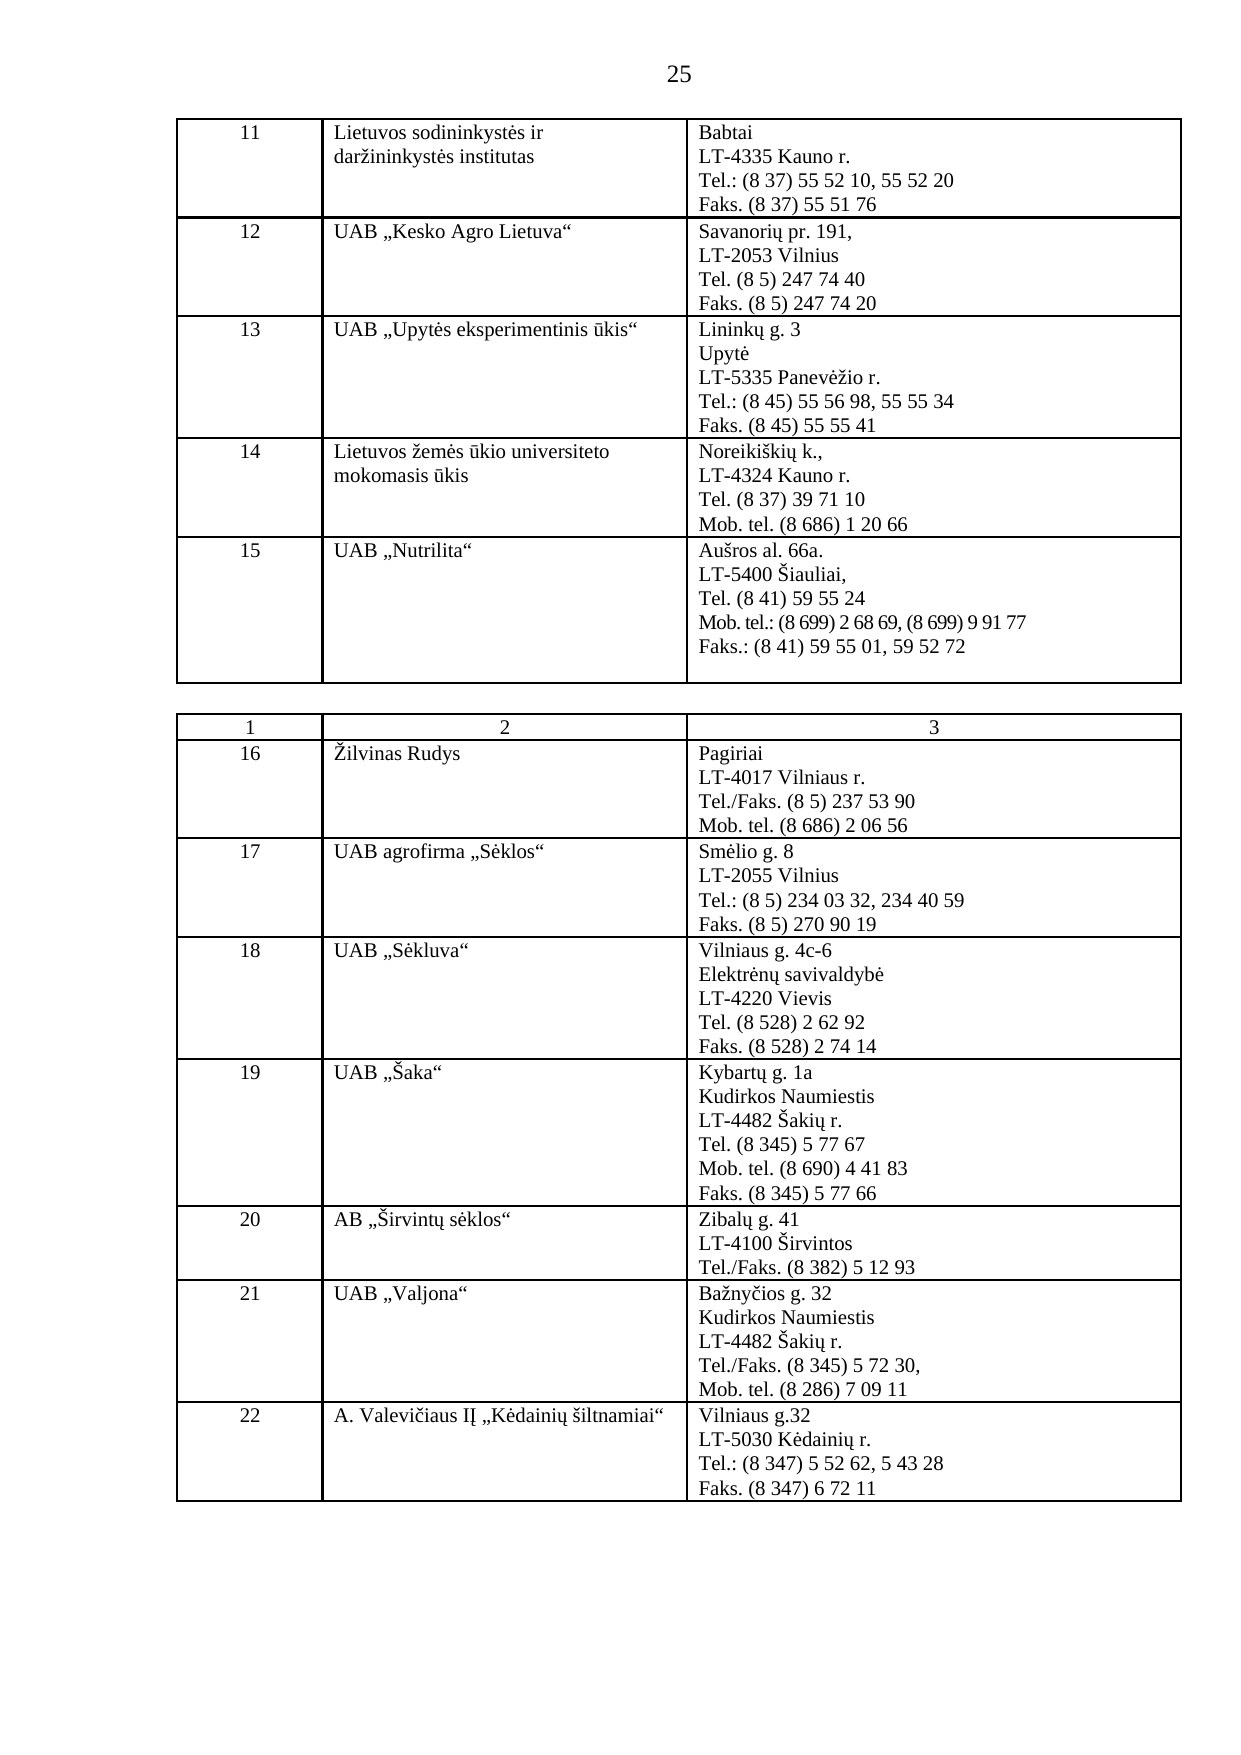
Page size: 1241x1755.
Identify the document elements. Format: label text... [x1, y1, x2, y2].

table_cell Pagiriai LT-4017 Vilniaus r. Tel./Faks. (8 5) 237 53 90 Mob. tel. (8 686) 2 06 56 [688, 741, 1180, 837]
table_header 2 [324, 715, 686, 739]
table_cell 21 [178, 1281, 321, 1401]
table_header 3 [688, 715, 1180, 739]
table_cell Bažnyčios g. 32 Kudirkos Naumiestis LT-4482 Šakių r. Tel./Faks. (8 345) 5 72 30, Mob. tel. (8 286) 7 09 11 [688, 1281, 1180, 1401]
table_cell Babtai LT-4335 Kauno r. Tel.: (8 37) 55 52 10, 55 52 20 Faks. (8 37) 55 51 76 [688, 120, 1180, 216]
table_header 1 [178, 715, 321, 739]
table_cell 16 [178, 741, 321, 837]
table_cell Kybartų g. 1a Kudirkos Naumiestis LT-4482 Šakių r. Tel. (8 345) 5 77 67 Mob. tel. (8 690) 4 41 83 Faks. (8 345) 5 77 66 [688, 1060, 1180, 1204]
table_cell Noreikiškių k., LT-4324 Kauno r. Tel. (8 37) 39 71 10 Mob. tel. (8 686) 1 20 66 [688, 439, 1180, 536]
table_cell 22 [178, 1403, 321, 1499]
table_cell 20 [178, 1207, 321, 1279]
table_cell Lininkų g. 3 Upytė LT-5335 Panevėžio r. Tel.: (8 45) 55 56 98, 55 55 34 Faks. (8 45) 55 55 41 [688, 317, 1180, 437]
table_cell UAB „Nutrilita“ [324, 538, 686, 682]
table_cell Lietuvos žemės ūkio universiteto mokomasis ūkis [324, 439, 686, 536]
table_cell 14 [178, 439, 321, 536]
table_cell 12 [178, 219, 321, 315]
table_cell 17 [178, 839, 321, 936]
table_cell 13 [178, 317, 321, 437]
table_cell UAB „Šaka“ [324, 1060, 686, 1204]
table_cell Vilniaus g.32 LT-5030 Kėdainių r. Tel.: (8 347) 5 52 62, 5 43 28 Faks. (8 347) 6 72 11 [688, 1403, 1180, 1499]
table_cell 19 [178, 1060, 321, 1204]
table_cell 11 [178, 120, 321, 216]
table_cell Zibalų g. 41 LT-4100 Širvintos Tel./Faks. (8 382) 5 12 93 [688, 1207, 1180, 1279]
table_cell 18 [178, 938, 321, 1058]
table_cell AB „Širvintų sėklos“ [324, 1207, 686, 1279]
table_cell UAB „Upytės eksperimentinis ūkis“ [324, 317, 686, 437]
table_cell Smėlio g. 8 LT-2055 Vilnius Tel.: (8 5) 234 03 32, 234 40 59 Faks. (8 5) 270 90 19 [688, 839, 1180, 936]
table_cell A. Valevičiaus IĮ „Kėdainių šiltnamiai“ [324, 1403, 686, 1499]
table_cell UAB „Sėkluva“ [324, 938, 686, 1058]
table_cell Žilvinas Rudys [324, 741, 686, 837]
table_cell UAB „Kesko Agro Lietuva“ [324, 219, 686, 315]
table_cell Aušros al. 66a. LT-5400 Šiauliai, Tel. (8 41) 59 55 24 Mob. tel.: (8 699) 2 68 69, (8 699) 9 91 77 Faks.: (8 41) 59 55 01, 59 52 72 [688, 538, 1180, 682]
table_cell Lietuvos sodininkystės ir daržininkystės institutas [324, 120, 686, 216]
table_cell 15 [178, 538, 321, 682]
table_cell Savanorių pr. 191, LT-2053 Vilnius Tel. (8 5) 247 74 40 Faks. (8 5) 247 74 20 [688, 219, 1180, 315]
table_cell Vilniaus g. 4c-6 Elektrėnų savivaldybė LT-4220 Vievis Tel. (8 528) 2 62 92 Faks. (8 528) 2 74 14 [688, 938, 1180, 1058]
table_cell UAB „Valjona“ [324, 1281, 686, 1401]
table_cell UAB agrofirma „Sėklos“ [324, 839, 686, 936]
